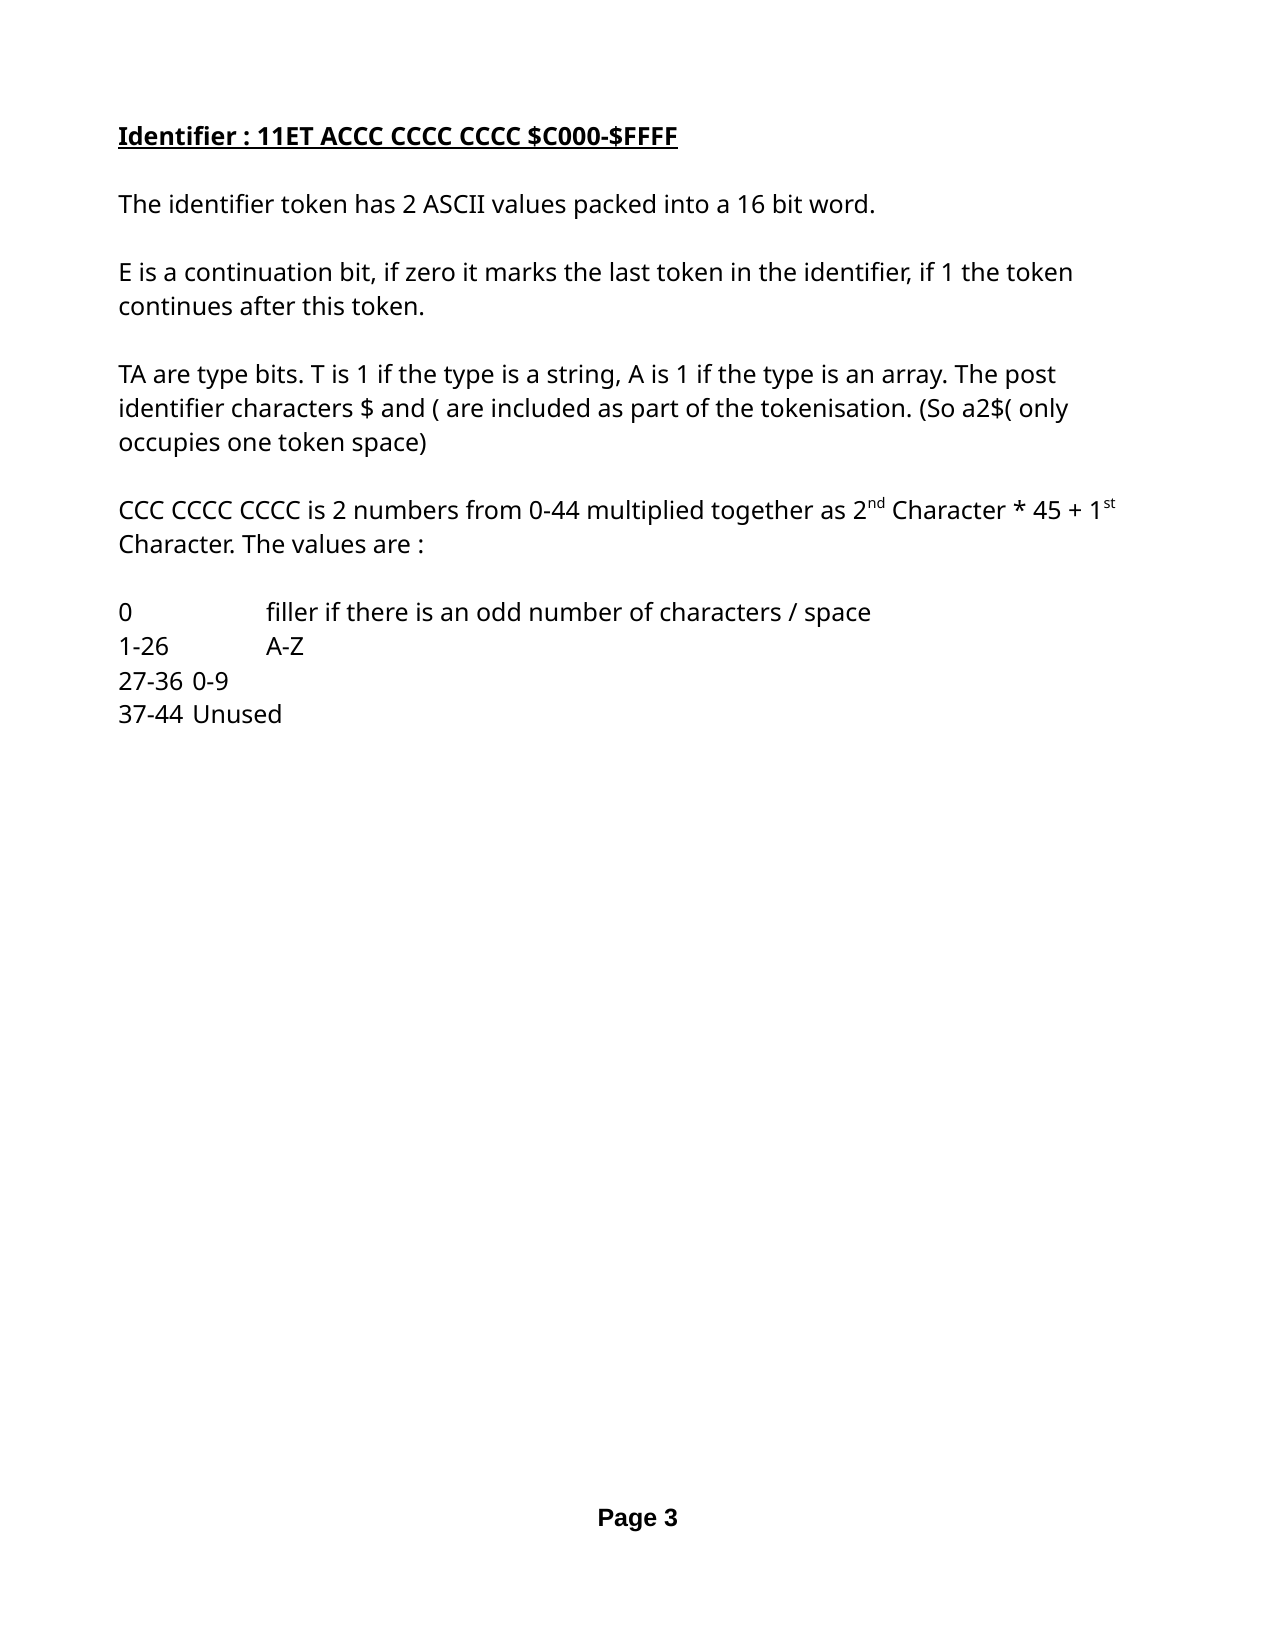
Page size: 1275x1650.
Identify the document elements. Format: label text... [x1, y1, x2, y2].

text TA are type bits. T is 1 if the type is a string, A is 1 if the type is an array. The post identifier characters $ and ( are included as part of the tokenisation. (So a2$( only occupies one token space) [118, 357, 1157, 459]
text CCC CCCC CCCC is 2 numbers from 0-44 multiplied together as 2nd Character * 45 + 1st Character. The values are : [118, 493, 1157, 561]
text The identifier token has 2 ASCII values packed into a 16 bit word. [118, 186, 1157, 220]
text E is a continuation bit, if zero it marks the last token in the identifier, if 1 the token continues after this token. [118, 254, 1157, 322]
text 27-36 0-9 [118, 663, 1157, 697]
text Identifier : 11ET ACCC CCCC CCCC $C000-$FFFF [118, 118, 1157, 152]
text 0 filler if there is an odd number of characters / space [118, 595, 1157, 629]
text 1-26 A-Z [118, 629, 1157, 663]
text 37-44 Unused [118, 697, 1157, 731]
